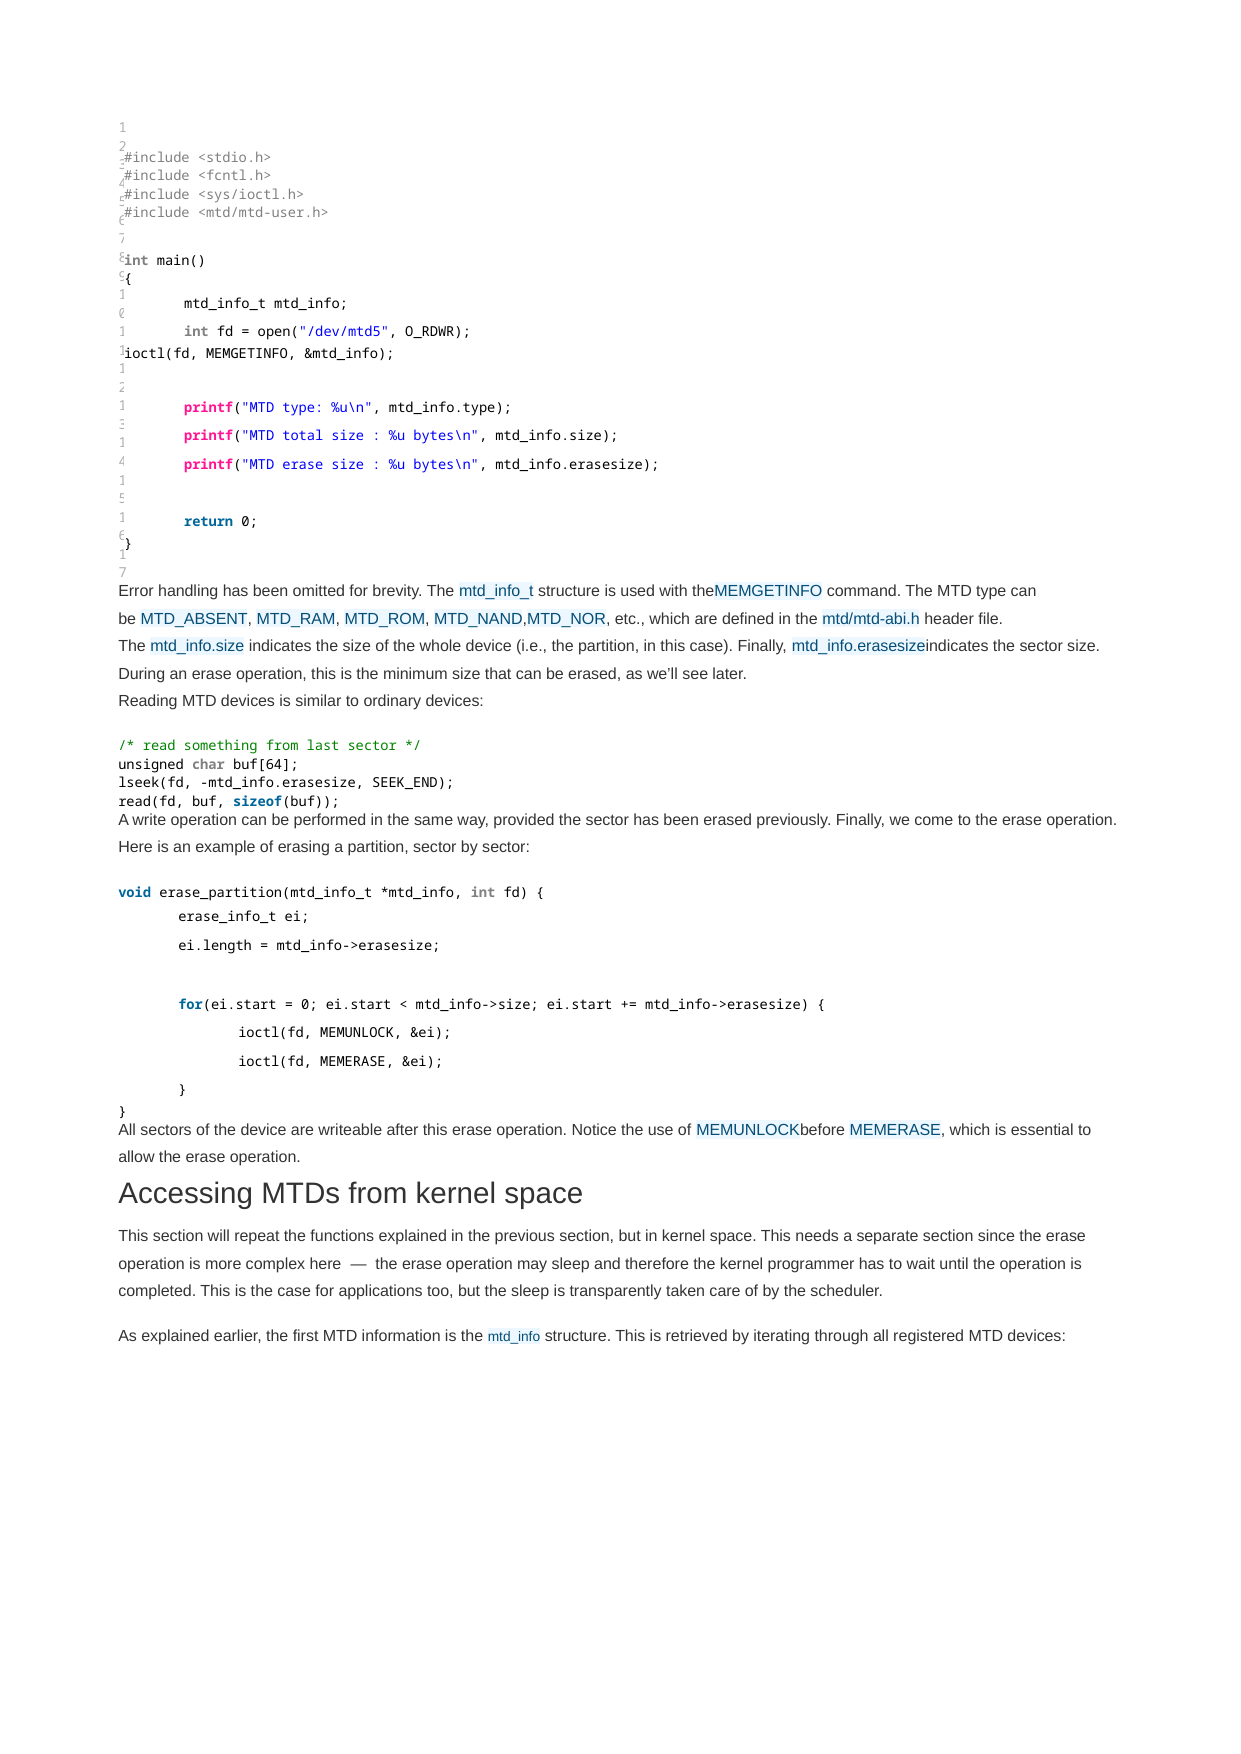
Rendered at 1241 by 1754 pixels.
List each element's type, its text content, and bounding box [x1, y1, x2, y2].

text All sectors of the device are writeable after this erase operation. Notice the use of MEMUNLOCKbefore MEMERASE, which is essential to allow the erase operation. [118, 1120, 1122, 1166]
text As explained earlier, the first MTD information is the mtd_info structure. This is retrieved by iterating through all registered MTD devices: [118, 1326, 1122, 1344]
text Reading MTD devices is similar to ordinary devices: [118, 692, 1122, 710]
table_header 1 2 3 4 5 6 7 8 9 10 11 12 13 14 15 16 17 [118, 118, 124, 582]
text A write operation can be performed in the same way, provided the sector has been erased previously. Finally, we come to the erase operation. Here is an example of erasing a partition, sector by sector: [118, 810, 1122, 856]
table_header /* read something from last sector */ unsigned char buf[64]; lseek(fd, -mtd_info.erasesize, SEEK_END); read(fd, buf, sizeof(buf)); [118, 736, 1228, 810]
table_header #include <stdio.h> #include <fcntl.h> #include <sys/ioctl.h> #include <mtd/mtd-user.h> int main() { mtd_info_t mtd_info; int fd = open("/dev/mtd5", O_RDWR); ioctl(fd, MEMGETINFO, &mtd_info); printf("MTD type: %u\n", mtd_info.type); printf("MTD total size : %u bytes\n", mtd_info.size); printf("MTD erase size : %u bytes\n", mtd_info.erasesize); return 0; } [124, 118, 1240, 582]
subtitle Accessing MTDs from kernel space [118, 1175, 1122, 1209]
text Error handling has been omitted for brevity. The mtd_info_t structure is used with theMEMGETINFO command. The MTD type can be MTD_ABSENT, MTD_RAM, MTD_ROM, MTD_NAND,MTD_NOR, etc., which are defined in the mtd/mtd-abi.h header file. The mtd_info.size indicates the size of the whole device (i.e., the partition, in this case). Finally, mtd_info.erasesizeindicates the sector size. During an erase operation, this is the minimum size that can be erased, as we’ll see later. [118, 582, 1122, 682]
table_header void erase_partition(mtd_info_t *mtd_info, int fd) { erase_info_t ei; ei.length = mtd_info->erasesize; for(ei.start = 0; ei.start < mtd_info->size; ei.start += mtd_info->erasesize) { ioctl(fd, MEMUNLOCK, &ei); ioctl(fd, MEMERASE, &ei); } } [118, 883, 1228, 1120]
text This section will repeat the functions explained in the previous section, but in kernel space. This needs a separate section since the erase operation is more complex here — the erase operation may sleep and therefore the kernel programmer has to wait until the operation is completed. This is the case for applications too, but the sleep is transparently taken care of by the scheduler. [118, 1227, 1122, 1300]
